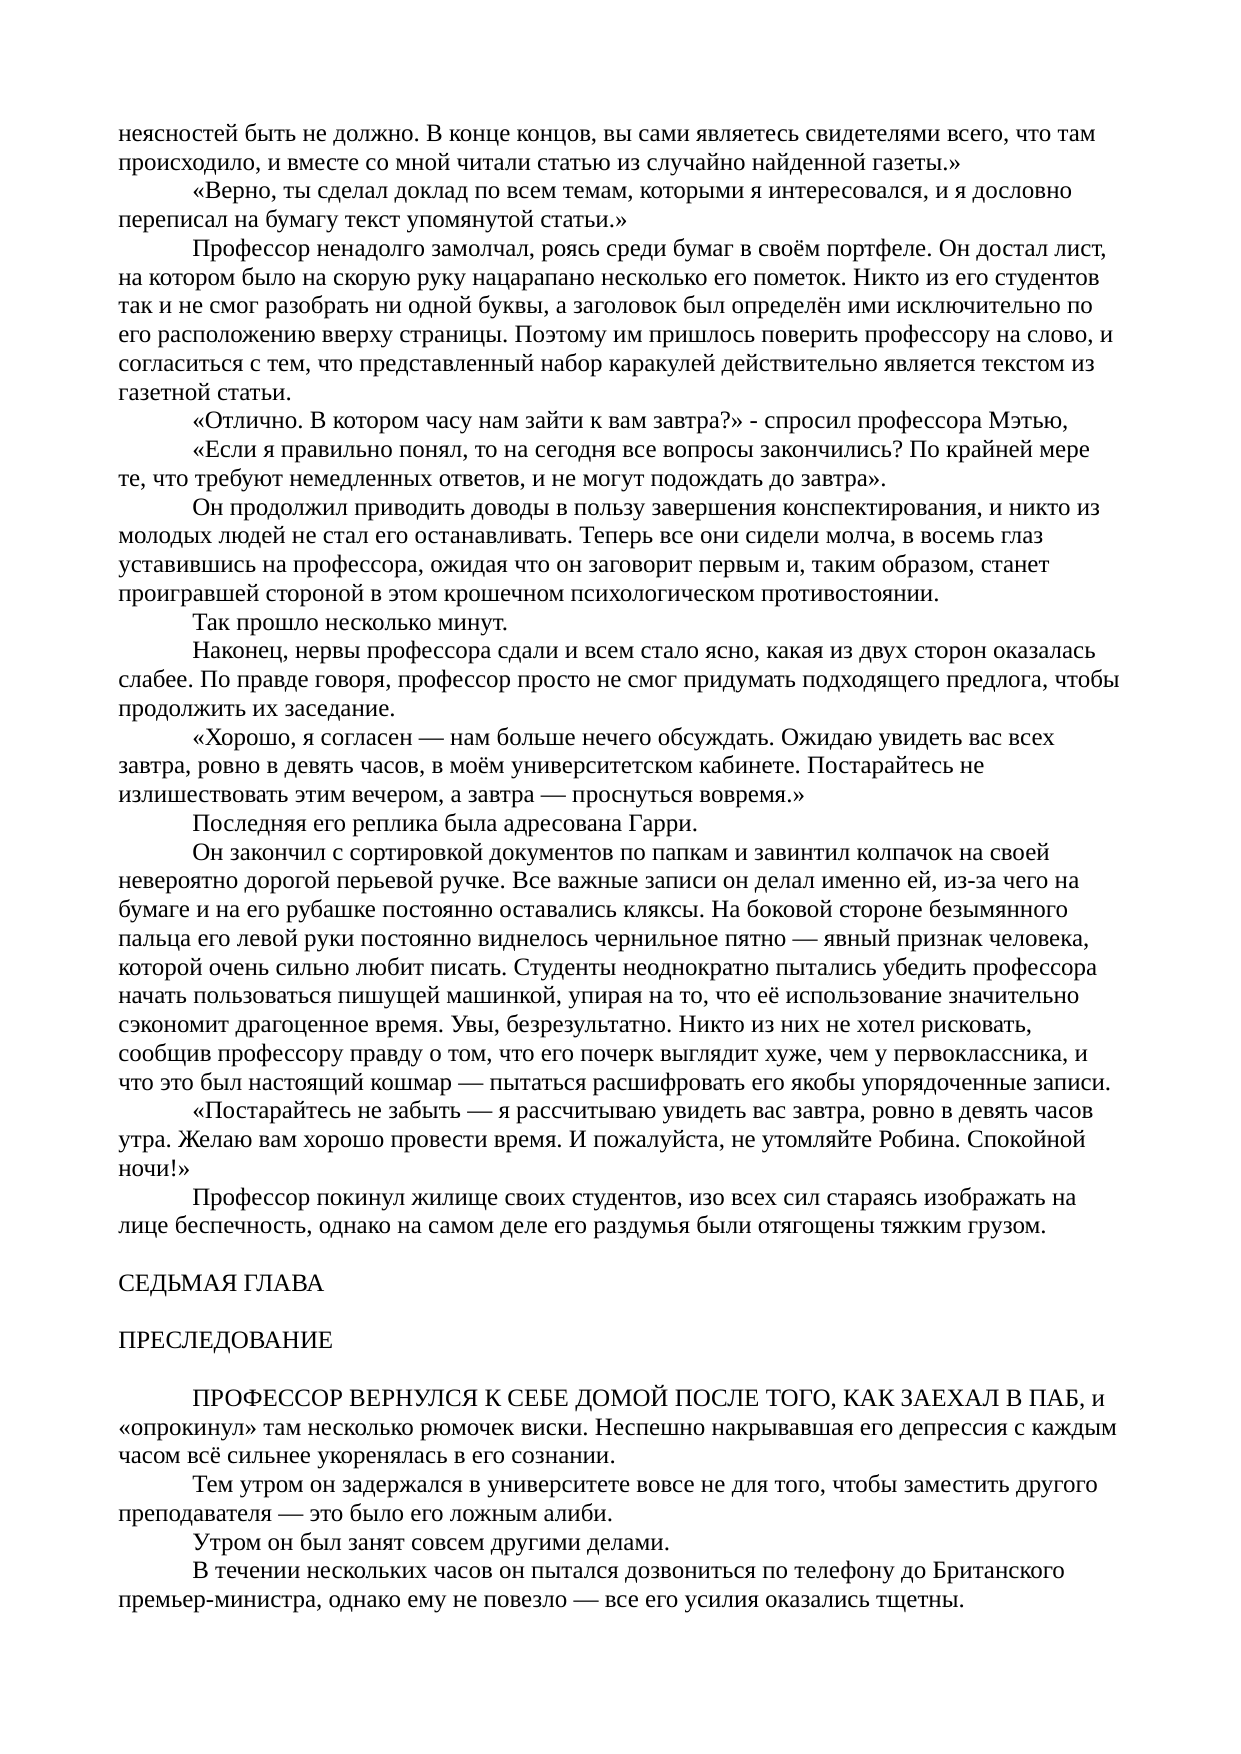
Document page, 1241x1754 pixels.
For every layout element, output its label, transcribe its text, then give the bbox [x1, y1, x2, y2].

text Наконец, нервы профессора сдали и всем стало ясно, какая из двух сторон оказалась слабее. По правде говоря, профессор просто не смог придумать подходящего предлога, чтобы продолжить их заседание. [118, 636, 1122, 722]
text Утром он был занят совсем другими делами. [118, 1527, 1122, 1556]
text ПРОФЕССОР ВЕРНУЛСЯ К СЕБЕ ДОМОЙ ПОСЛЕ ТОГО, КАК ЗАЕХАЛ В ПАБ, и «опрокинул» там несколько рюмочек виски. Неспешно накрывавшая его депрессия с каждым часом всё сильнее укоренялась в его сознании. [118, 1383, 1122, 1469]
text «Верно, ты сделал доклад по всем темам, которыми я интересовался, и я дословно переписал на бумагу текст упомянутой статьи.» [118, 176, 1122, 233]
text Тем утром он задержался в университете вовсе не для того, чтобы заместить другого преподавателя — это было его ложным алиби. [118, 1469, 1122, 1527]
text «Если я правильно понял, то на сегодня все вопросы закончились? По крайней мере те, что требуют немедленных ответов, и не могут подождать до завтра». [118, 434, 1122, 492]
text Он закончил с сортировкой документов по папкам и завинтил колпачок на своей невероятно дорогой перьевой ручке. Все важные записи он делал именно ей, из-за чего на бумаге и на его рубашке постоянно оставались кляксы. На боковой стороне безымянного пальца его левой руки постоянно виднелось чернильное пятно — явный признак человека, которой очень сильно любит писать. Студенты неоднократно пытались убедить профессора начать пользоваться пишущей машинкой, упирая на то, что её использование значительно сэкономит драгоценное время. Увы, безрезультатно. Никто из них не хотел рисковать, сообщив профессору правду о том, что его почерк выглядит хуже, чем у первоклассника, и что это был настоящий кошмар — пытаться расшифровать его якобы упорядоченные записи. [118, 837, 1122, 1096]
text Он продолжил приводить доводы в пользу завершения конспектирования, и никто из молодых людей не стал его останавливать. Теперь все они сидели молча, в восемь глаз уставившись на профессора, ожидая что он заговорит первым и, таким образом, станет проигравшей стороной в этом крошечном психологическом противостоянии. [118, 492, 1122, 607]
text Так прошло несколько минут. [118, 607, 1122, 636]
text «Постарайтесь не забыть — я рассчитываю увидеть вас завтра, ровно в девять часов утра. Желаю вам хорошо провести время. И пожалуйста, не утомляйте Робина. Спокойной ночи!» [118, 1096, 1122, 1182]
text «Хорошо, я согласен — нам больше нечего обсуждать. Ожидаю увидеть вас всех завтра, ровно в девять часов, в моём университетском кабинете. Постарайтесь не излишествовать этим вечером, а завтра — проснуться вовремя.» [118, 722, 1122, 808]
text «Отлично. В котором часу нам зайти к вам завтра?» - спросил профессора Мэтью, [118, 406, 1122, 434]
text ПРЕСЛЕДОВАНИЕ [118, 1326, 1122, 1354]
text неясностей быть не должно. В конце концов, вы сами являетесь свидетелями всего, что там происходило, и вместе со мной читали статью из случайно найденной газеты.» [118, 118, 1122, 176]
text Профессор покинул жилище своих студентов, изо всех сил стараясь изображать на лице беспечность, однако на самом деле его раздумья были отягощены тяжким грузом. [118, 1182, 1122, 1239]
text Последняя его реплика была адресована Гарри. [118, 808, 1122, 837]
text СЕДЬМАЯ ГЛАВА [118, 1268, 1122, 1297]
text Профессор ненадолго замолчал, роясь среди бумаг в своём портфеле. Он достал лист, на котором было на скорую руку нацарапано несколько его пометок. Никто из его студентов так и не смог разобрать ни одной буквы, а заголовок был определён ими исключительно по его расположению вверху страницы. Поэтому им пришлось поверить профессору на слово, и согласиться с тем, что представленный набор каракулей действительно является текстом из газетной статьи. [118, 233, 1122, 406]
text В течении нескольких часов он пытался дозвониться по телефону до Британского премьер-министра, однако ему не повезло — все его усилия оказались тщетны. [118, 1556, 1122, 1613]
